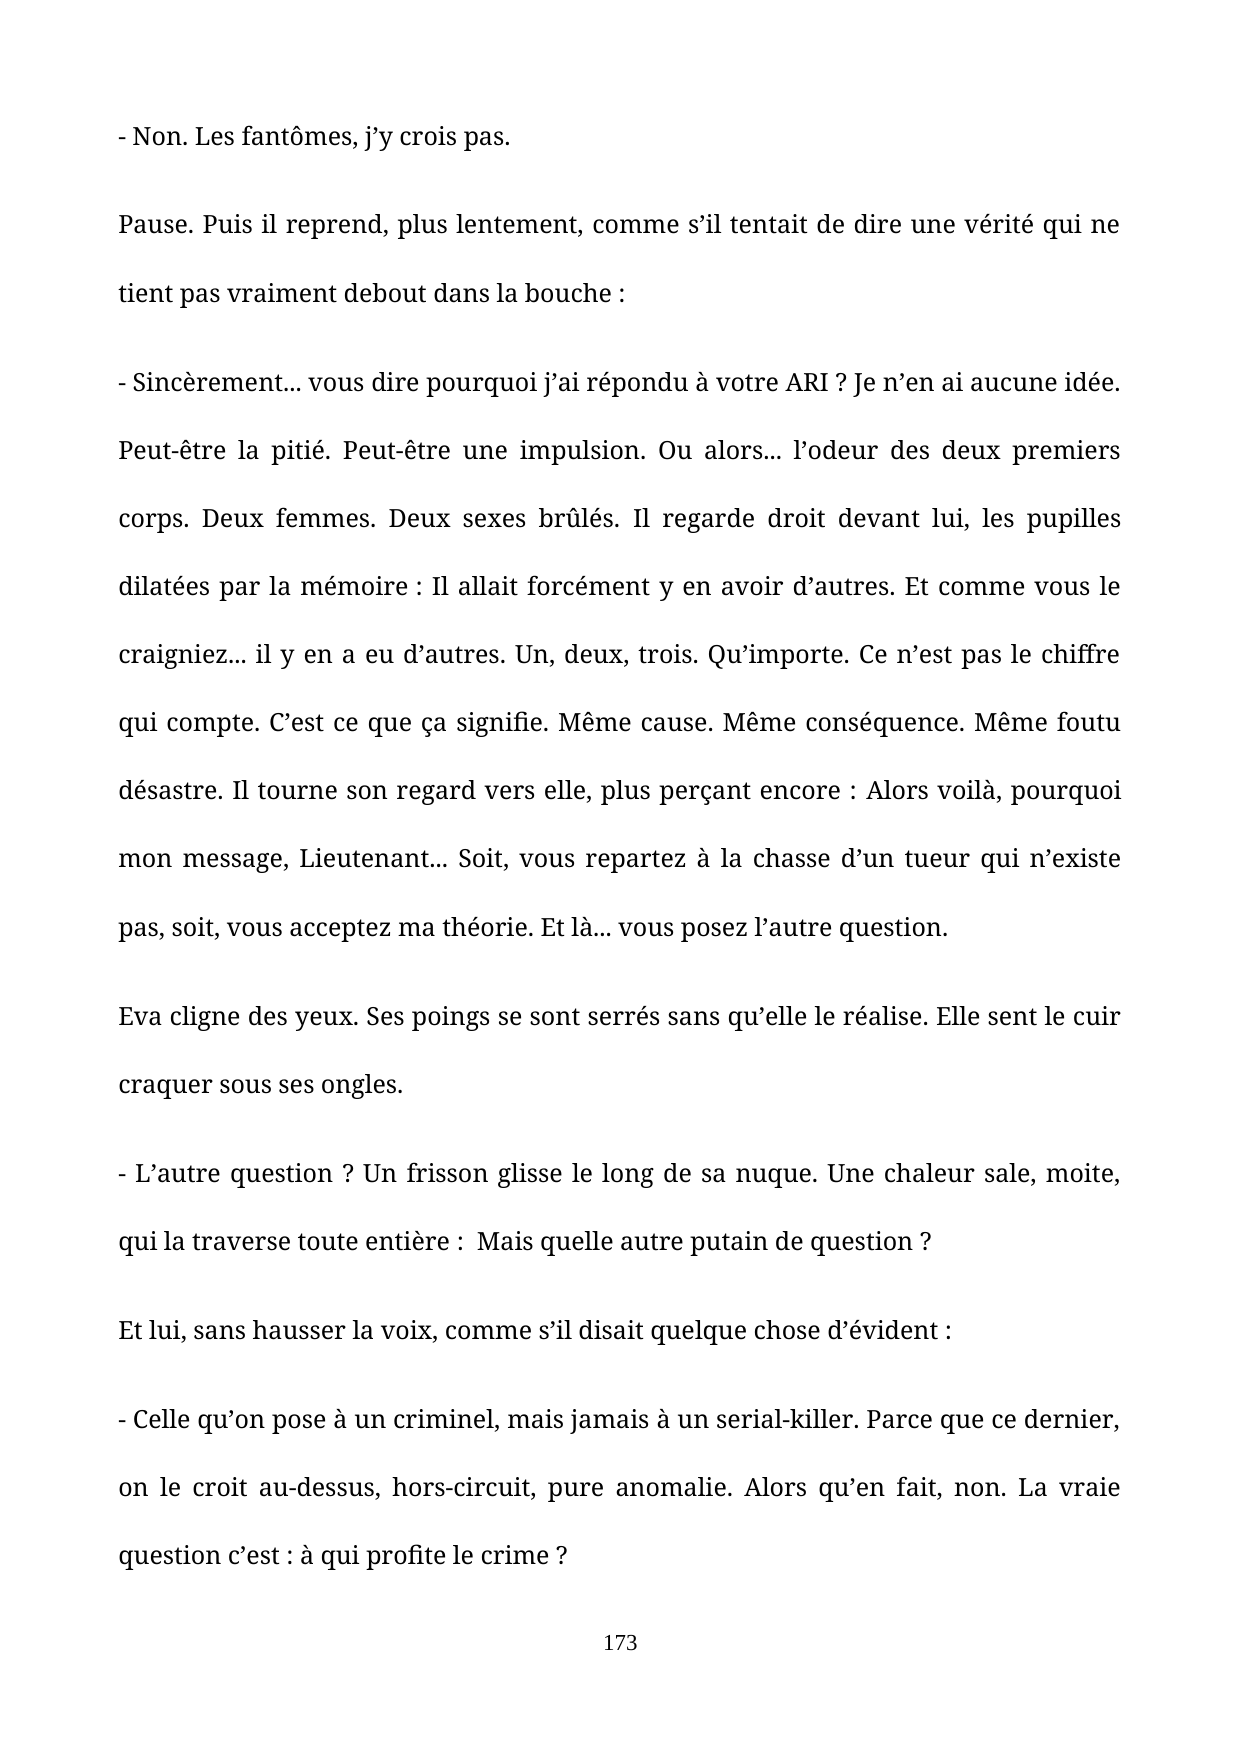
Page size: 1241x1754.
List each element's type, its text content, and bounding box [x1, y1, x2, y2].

text - Sincèrement... vous dire pourquoi j’ai répondu à votre ARI ? Je n’en ai aucune idée. Peut-être la pitié. Peut-être une impulsion. Ou alors... l’odeur des deux premiers corps. Deux femmes. Deux sexes brûlés. Il regarde droit devant lui, les pupilles dilatées par la mémoire : Il allait forcément y en avoir d’autres. Et comme vous le craigniez... il y en a eu d’autres. Un, deux, trois. Qu’importe. Ce n’est pas le chiffre qui compte. C’est ce que ça signifie. Même cause. Même conséquence. Même foutu désastre. Il tourne son regard vers elle, plus perçant encore : Alors voilà, pourquoi mon message, Lieutenant... Soit, vous repartez à la chasse d’un tueur qui n’existe pas, soit, vous acceptez ma théorie. Et là... vous posez l’autre question. [118, 364, 1122, 943]
text - L’autre question ? Un frisson glisse le long de sa nuque. Une chaleur sale, moite, qui la traverse toute entière : Mais quelle autre putain de question ? [118, 1155, 1122, 1257]
text - Non. Les fantômes, j’y crois pas. [118, 118, 1122, 152]
text Eva cligne des yeux. Ses poings se sont serrés sans qu’elle le réalise. Elle sent le cuir craquer sous ses ongles. [118, 998, 1122, 1100]
text Et lui, sans hausser la voix, comme s’il disait quelque chose d’évident : [118, 1312, 1122, 1346]
text Pause. Puis il reprend, plus lentement, comme s’il tentait de dire une vérité qui ne tient pas vraiment debout dans la bouche : [118, 207, 1122, 309]
text - Celle qu’on pose à un criminel, mais jamais à un serial-killer. Parce que ce dernier, on le croit au-dessus, hors-circuit, pure anomalie. Alors qu’en fait, non. La vraie question c’est : à qui profite le crime ? [118, 1401, 1122, 1572]
